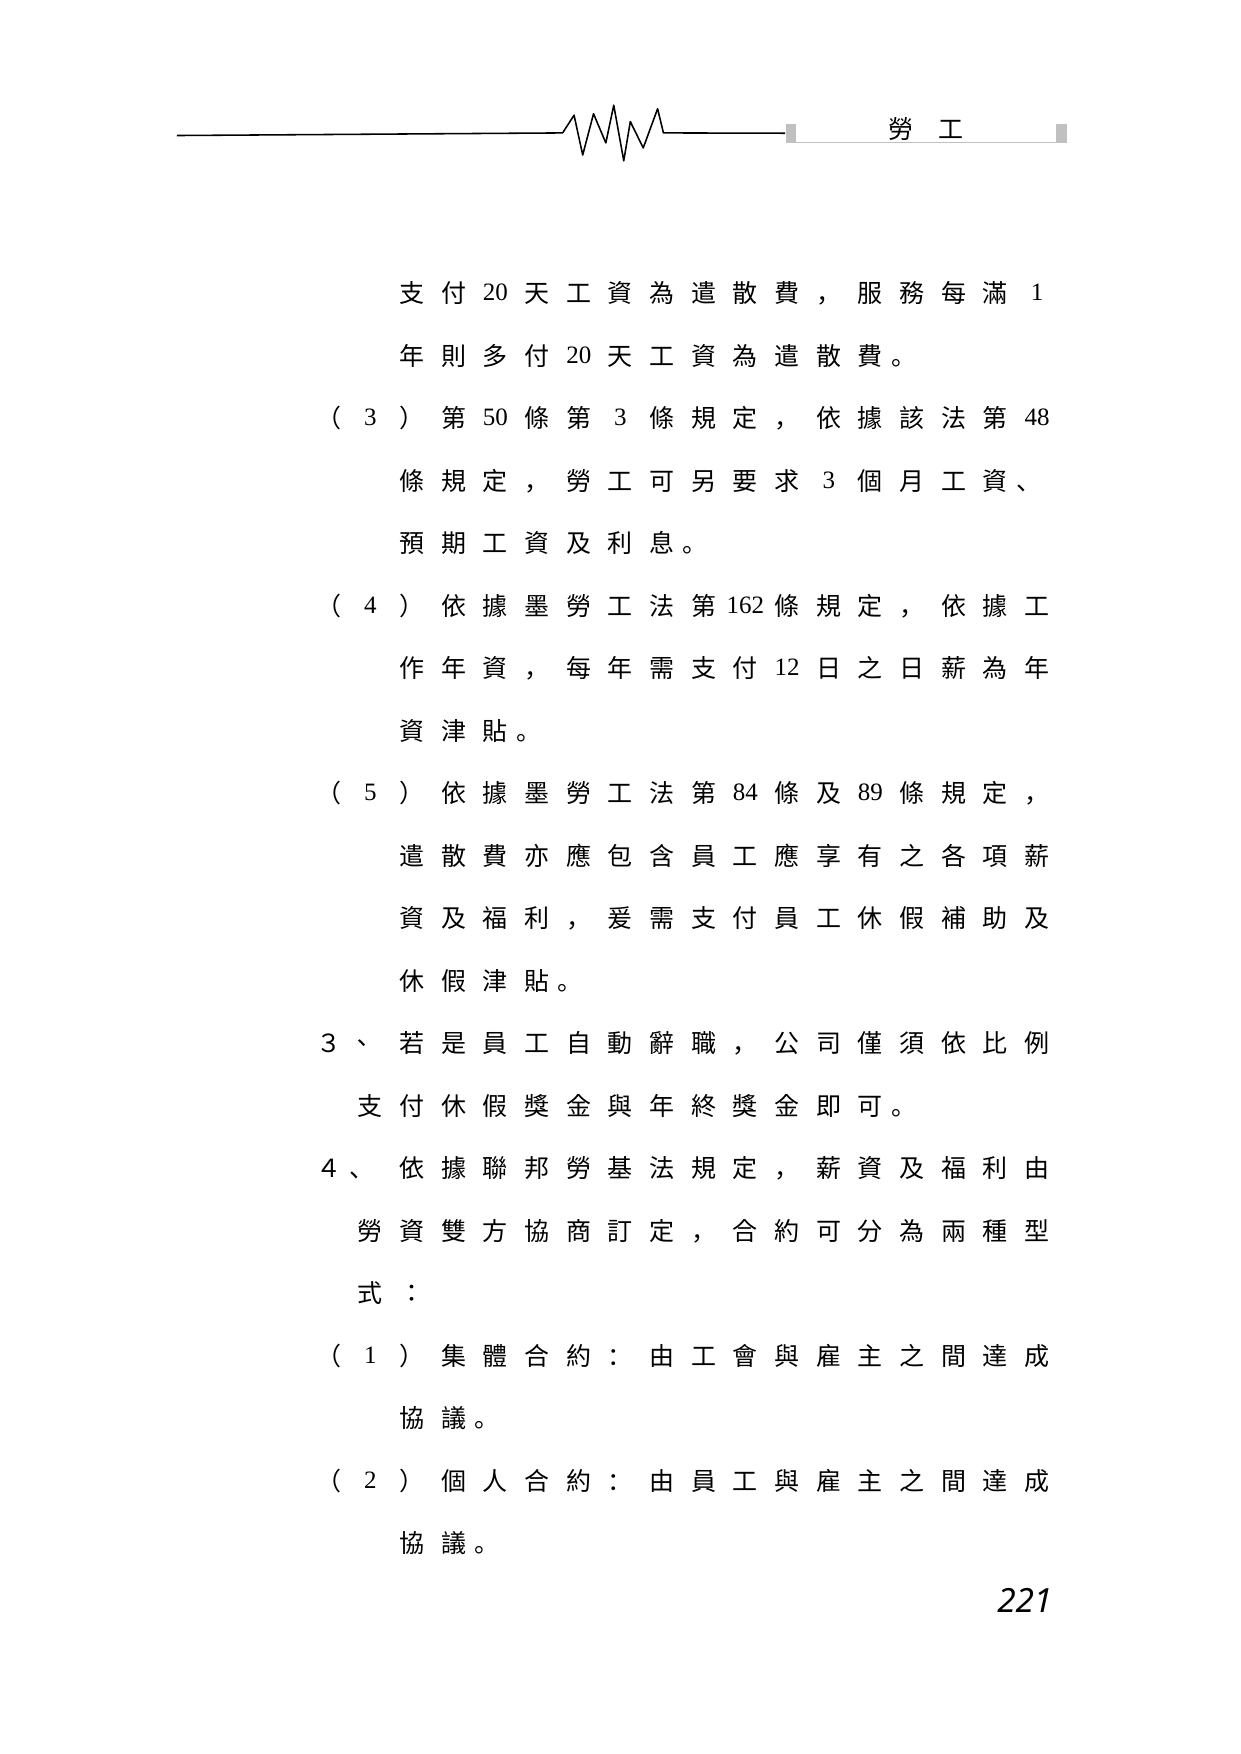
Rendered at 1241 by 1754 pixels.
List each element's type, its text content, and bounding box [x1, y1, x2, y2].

text （2）個人合約：由員工與雇主之間達成協議。 [306, 1438, 1058, 1563]
text （1）集體合約：由工會與雇主之間達成協議。 [306, 1313, 1058, 1438]
text ４、依據聯邦勞基法規定，薪資及福利由勞資雙方協商訂定，合約可分為兩種型式： [281, 1125, 1058, 1313]
text 支付20天工資為遣散費，服務每滿1年則多付20天工資為遣散費。 [306, 250, 1058, 375]
text ３、若是員工自動辭職，公司僅須依比例支付休假獎金與年終獎金即可。 [281, 1000, 1058, 1125]
text （3）第50條第3條規定，依據該法第48條規定，勞工可另要求3個月工資、預期工資及利息。 [306, 375, 1058, 563]
text （4）依據墨勞工法第162條規定，依據工作年資，每年需支付12日之日薪為年資津貼。 [306, 563, 1058, 750]
text （5）依據墨勞工法第84條及89條規定，遣散費亦應包含員工應享有之各項薪資及福利，爰需支付員工休假補助及休假津貼。 [306, 750, 1058, 1000]
